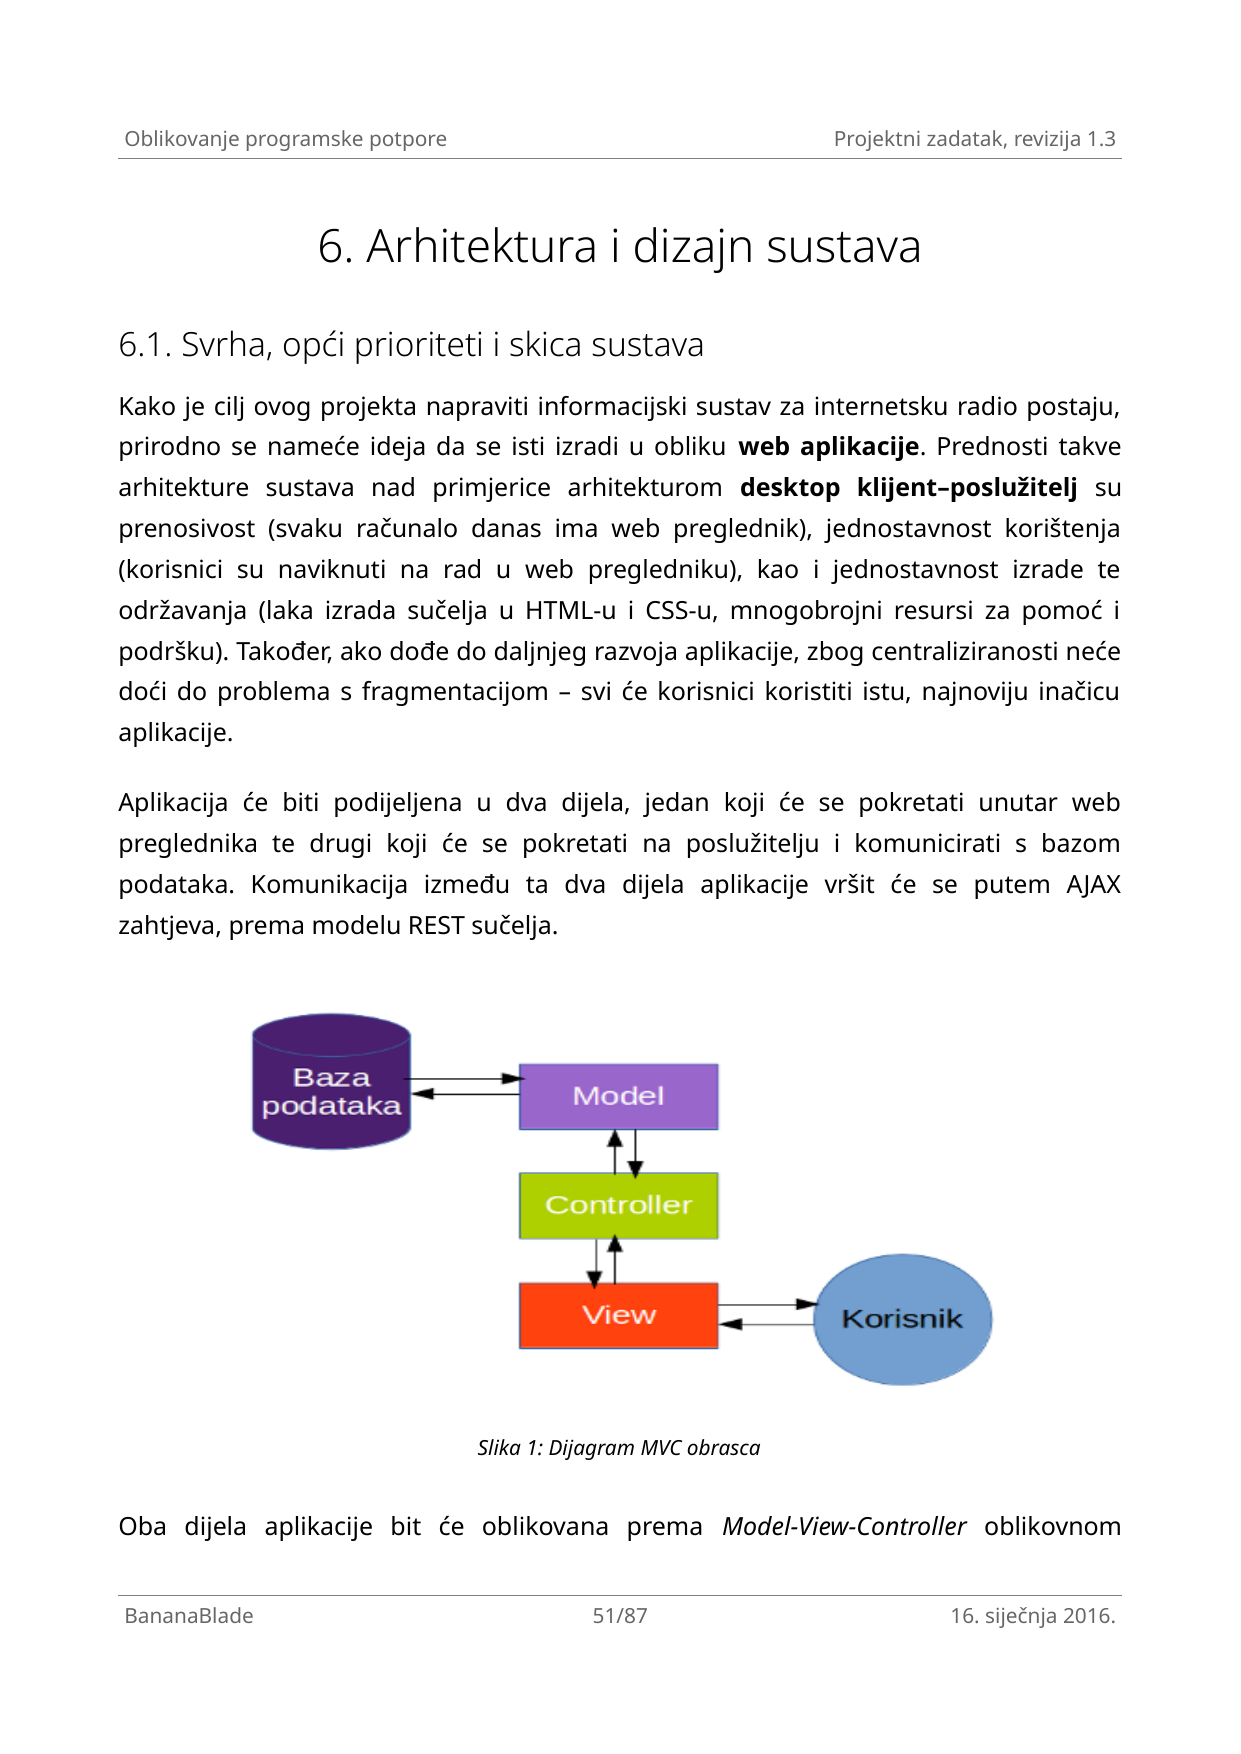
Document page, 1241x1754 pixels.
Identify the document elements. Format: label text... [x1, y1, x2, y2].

subtitle 6. Arhitektura i dizajn sustava [118, 213, 1122, 275]
text Aplikacija će biti podijeljena u dva dijela, jedan koji će se pokretati unutar web preglednika te drugi koji će se pokretati na poslužitelju i komunicirati s bazom podataka. Komunikacija između ta dva dijela aplikacije vršit će se putem AJAX zahtjeva, prema modelu REST sučelja. [118, 785, 1122, 942]
subtitle 6.1. Svrha, opći prioriteti i skica sustava [118, 321, 1122, 367]
text Kako je cilj ovog projekta napraviti informacijski sustav za internetsku radio postaju, prirodno se nameće ideja da se isti izradi u obliku web aplikacije. Prednosti takve arhitekture sustava nad primjerice arhitekturom desktop klijent–poslužitelj su prenosivost (svaku računalo danas ima web preglednik), jednostavnost korištenja (korisnici su naviknuti na rad u web pregledniku), kao i jednostavnost izrade te održavanja (laka izrada sučelja u HTML-u i CSS-u, mnogobrojni resursi za pomoć i podršku). Također, ako dođe do daljnjeg razvoja aplikacije, zbog centraliziranosti neće doći do problema s fragmentacijom – svi će korisnici koristiti istu, najnoviju inačicu aplikacije. [118, 388, 1122, 749]
text Oba dijela aplikacije bit će oblikovana prema Model-View-Controller oblikovnom [118, 978, 1122, 1543]
picture [201, 990, 1039, 1428]
text Slika 1: Dijagram MVC obrasca [221, 1428, 1019, 1461]
